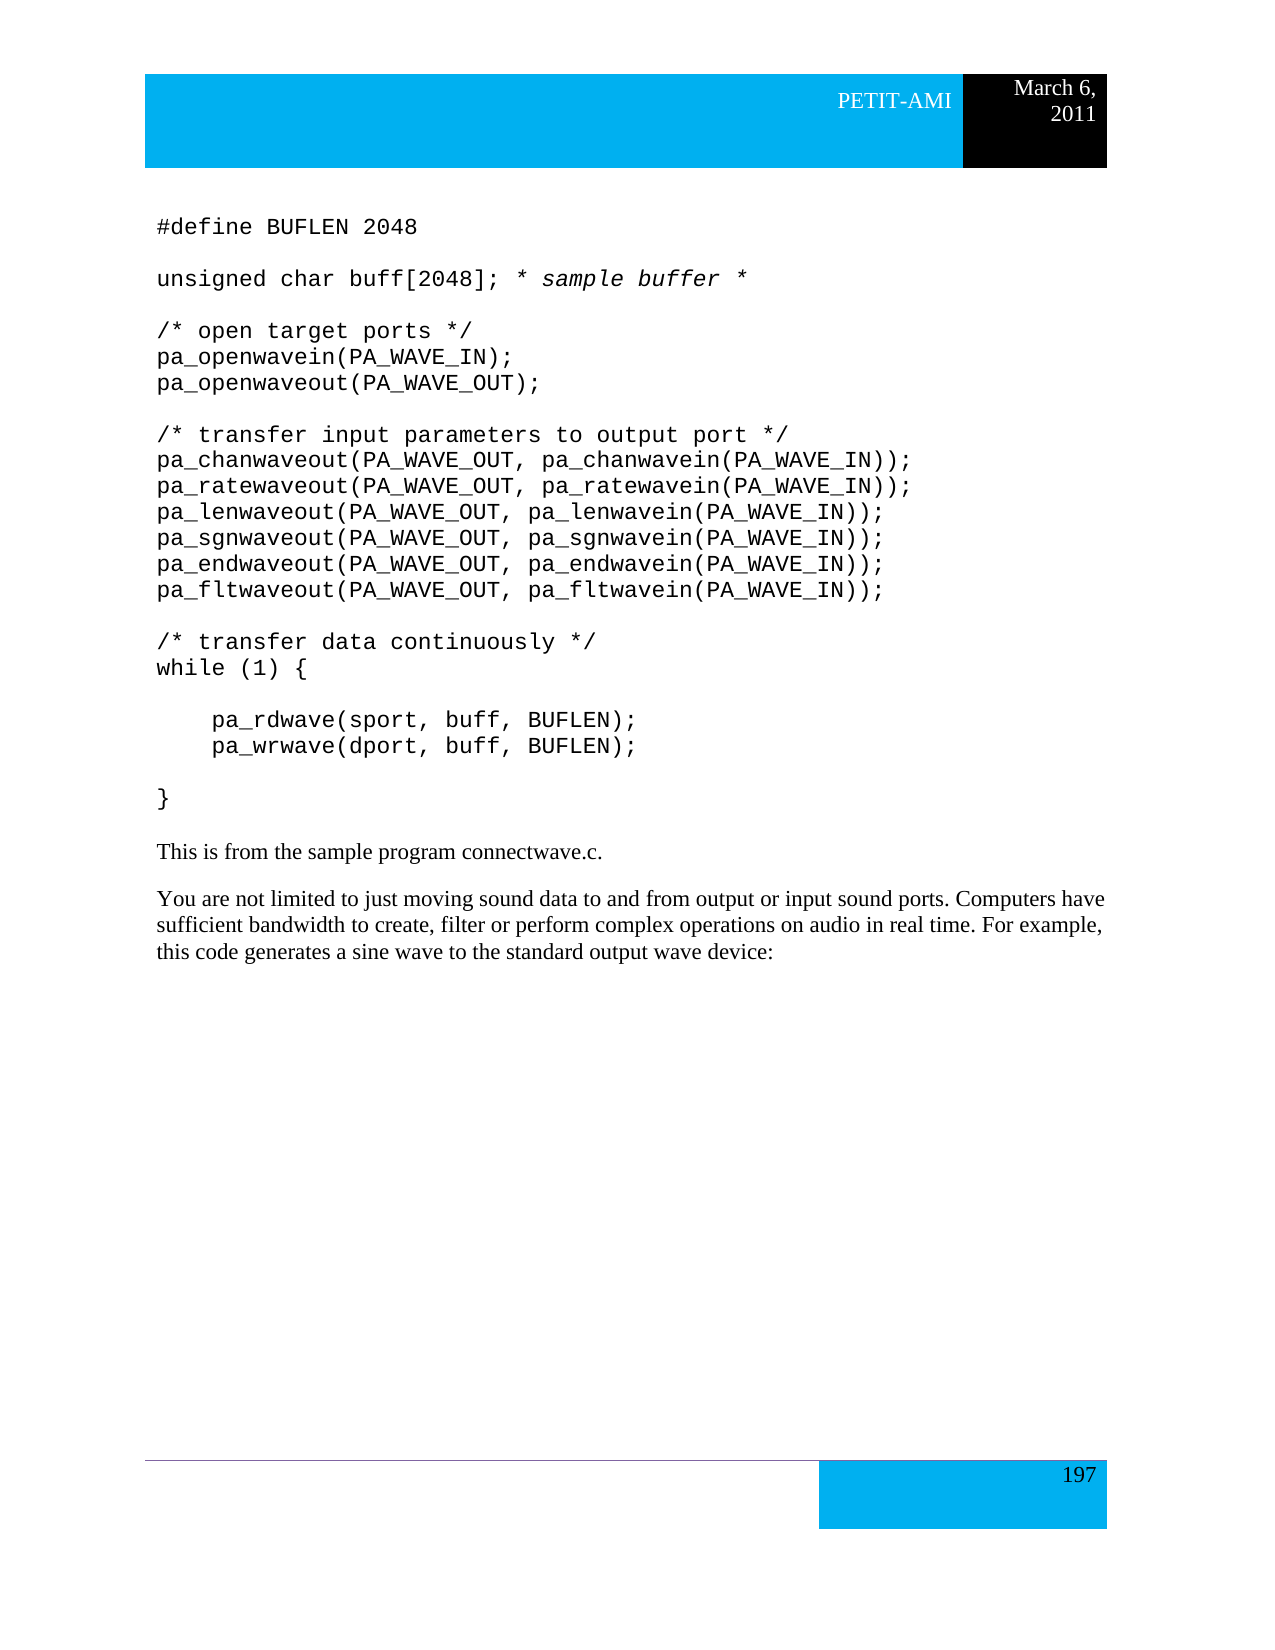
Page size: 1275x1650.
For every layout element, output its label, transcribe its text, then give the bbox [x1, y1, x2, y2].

text /* open target ports */ [156, 319, 1118, 345]
text This is from the sample program connectwave.c. [156, 838, 1118, 864]
text pa_fltwaveout(PA_WAVE_OUT, pa_fltwavein(PA_WAVE_IN)); [156, 578, 1118, 604]
text unsigned char buff[2048]; * sample buffer * [156, 267, 1118, 293]
text pa_sgnwaveout(PA_WAVE_OUT, pa_sgnwavein(PA_WAVE_IN)); [156, 527, 1118, 553]
text pa_wrwave(dport, buff, BUFLEN); [156, 734, 1118, 760]
text /* transfer input parameters to output port */ [156, 423, 1118, 449]
text pa_chanwaveout(PA_WAVE_OUT, pa_chanwavein(PA_WAVE_IN)); [156, 449, 1118, 475]
text You are not limited to just moving sound data to and from output or input sound ports. Computers have sufficient bandwidth to create, filter or perform complex operations on audio in real time. For example, this code generates a sine wave to the standard output wave device: [156, 885, 1118, 964]
text /* transfer data continuously */ [156, 630, 1118, 656]
text pa_openwaveout(PA_WAVE_OUT); [156, 371, 1118, 397]
text while (1) { [156, 656, 1118, 682]
text } [156, 786, 1118, 812]
text pa_endwaveout(PA_WAVE_OUT, pa_endwavein(PA_WAVE_IN)); [156, 553, 1118, 578]
text pa_lenwaveout(PA_WAVE_OUT, pa_lenwavein(PA_WAVE_IN)); [156, 501, 1118, 527]
text #define BUFLEN 2048 [156, 215, 1118, 241]
text pa_openwavein(PA_WAVE_IN); [156, 345, 1118, 371]
text pa_ratewaveout(PA_WAVE_OUT, pa_ratewavein(PA_WAVE_IN)); [156, 475, 1118, 501]
text pa_rdwave(sport, buff, BUFLEN); [156, 708, 1118, 734]
